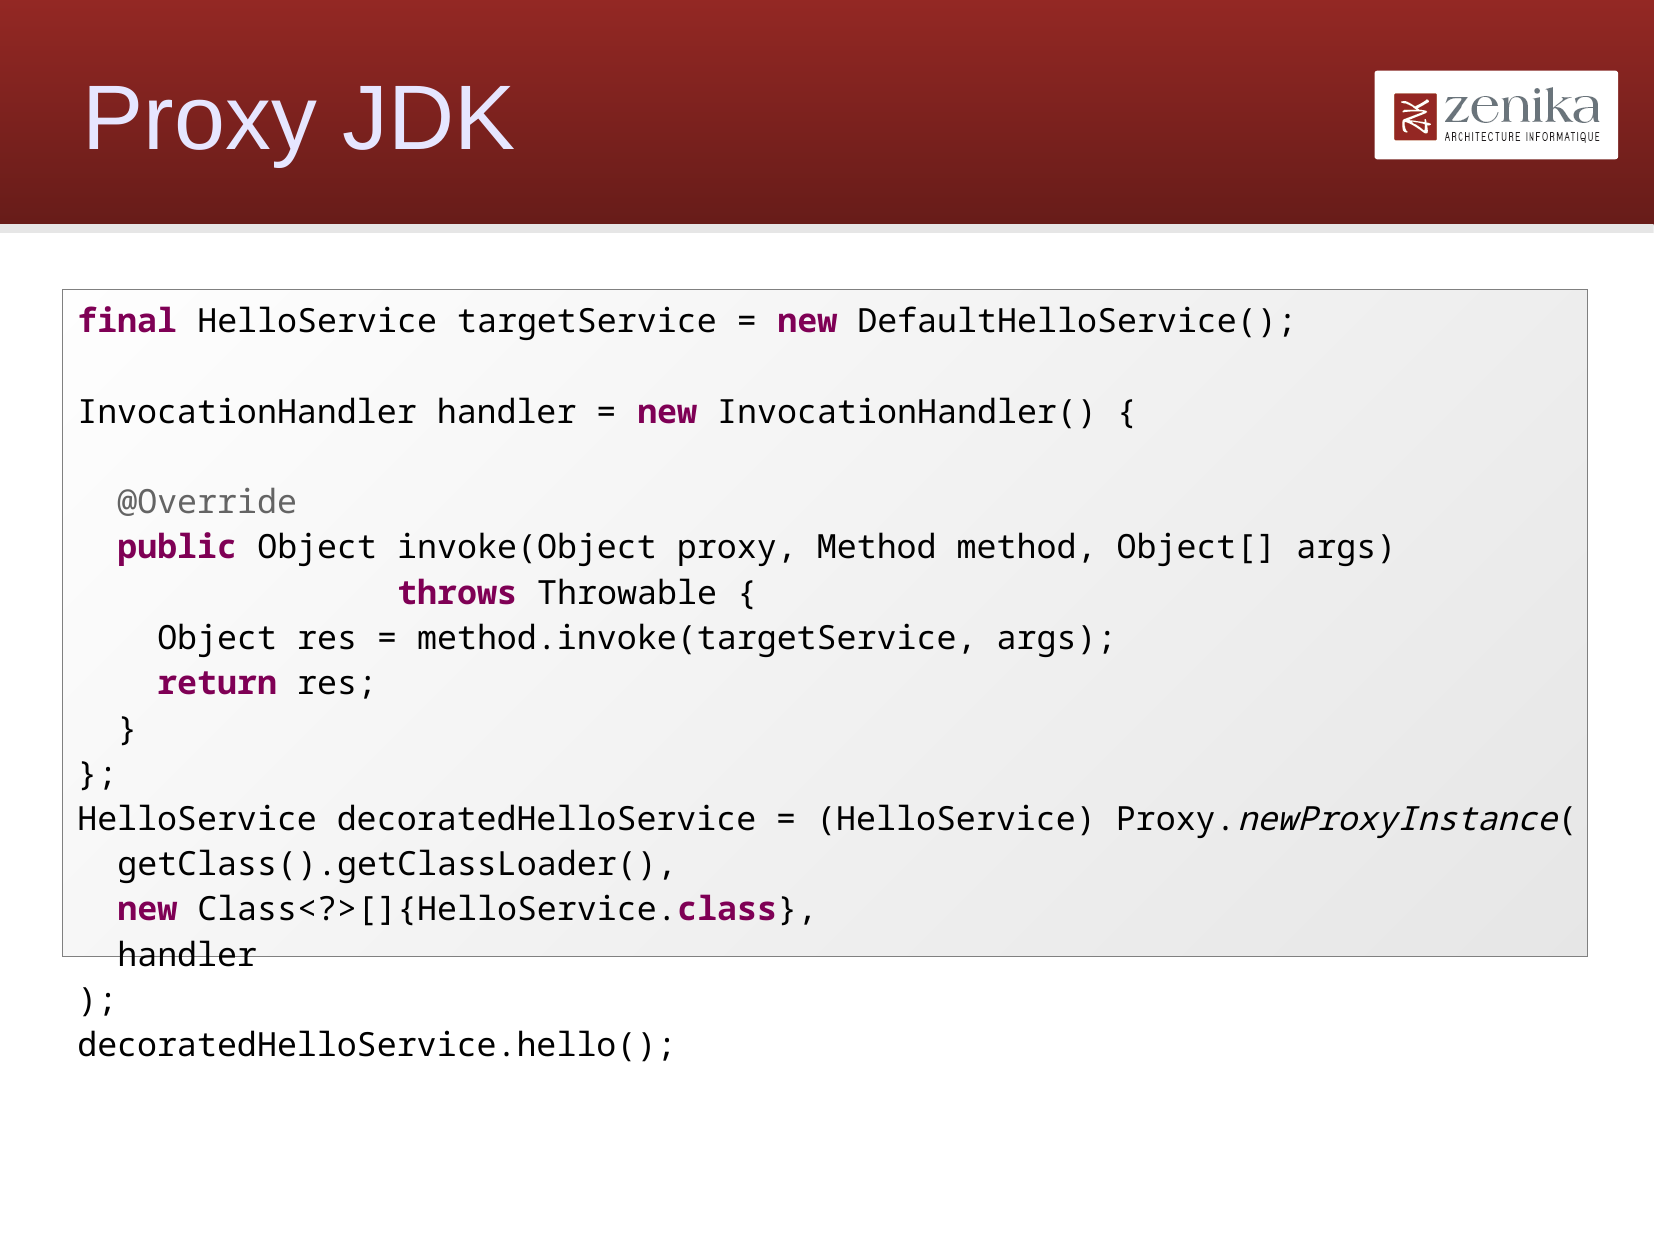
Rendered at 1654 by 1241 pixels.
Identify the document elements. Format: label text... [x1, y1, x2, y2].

picture [1571, 82, 1600, 149]
text_box final HelloService targetService = new DefaultHelloService(); InvocationHandler handler = new InvocationHandler() { @Override public Object invoke(Object proxy, Method method, Object[] args) throws Throwable { Object res = method.invoke(targetService, args); return res; } }; HelloService decoratedHelloService = (HelloService) Proxy.newProxyInstance( getClass().getClassLoader(), new Class<?>[]{HelloService.class}, handler ); decoratedHelloService.hello(); [62, 289, 1588, 957]
title Proxy JDK [82, 13, 1571, 222]
